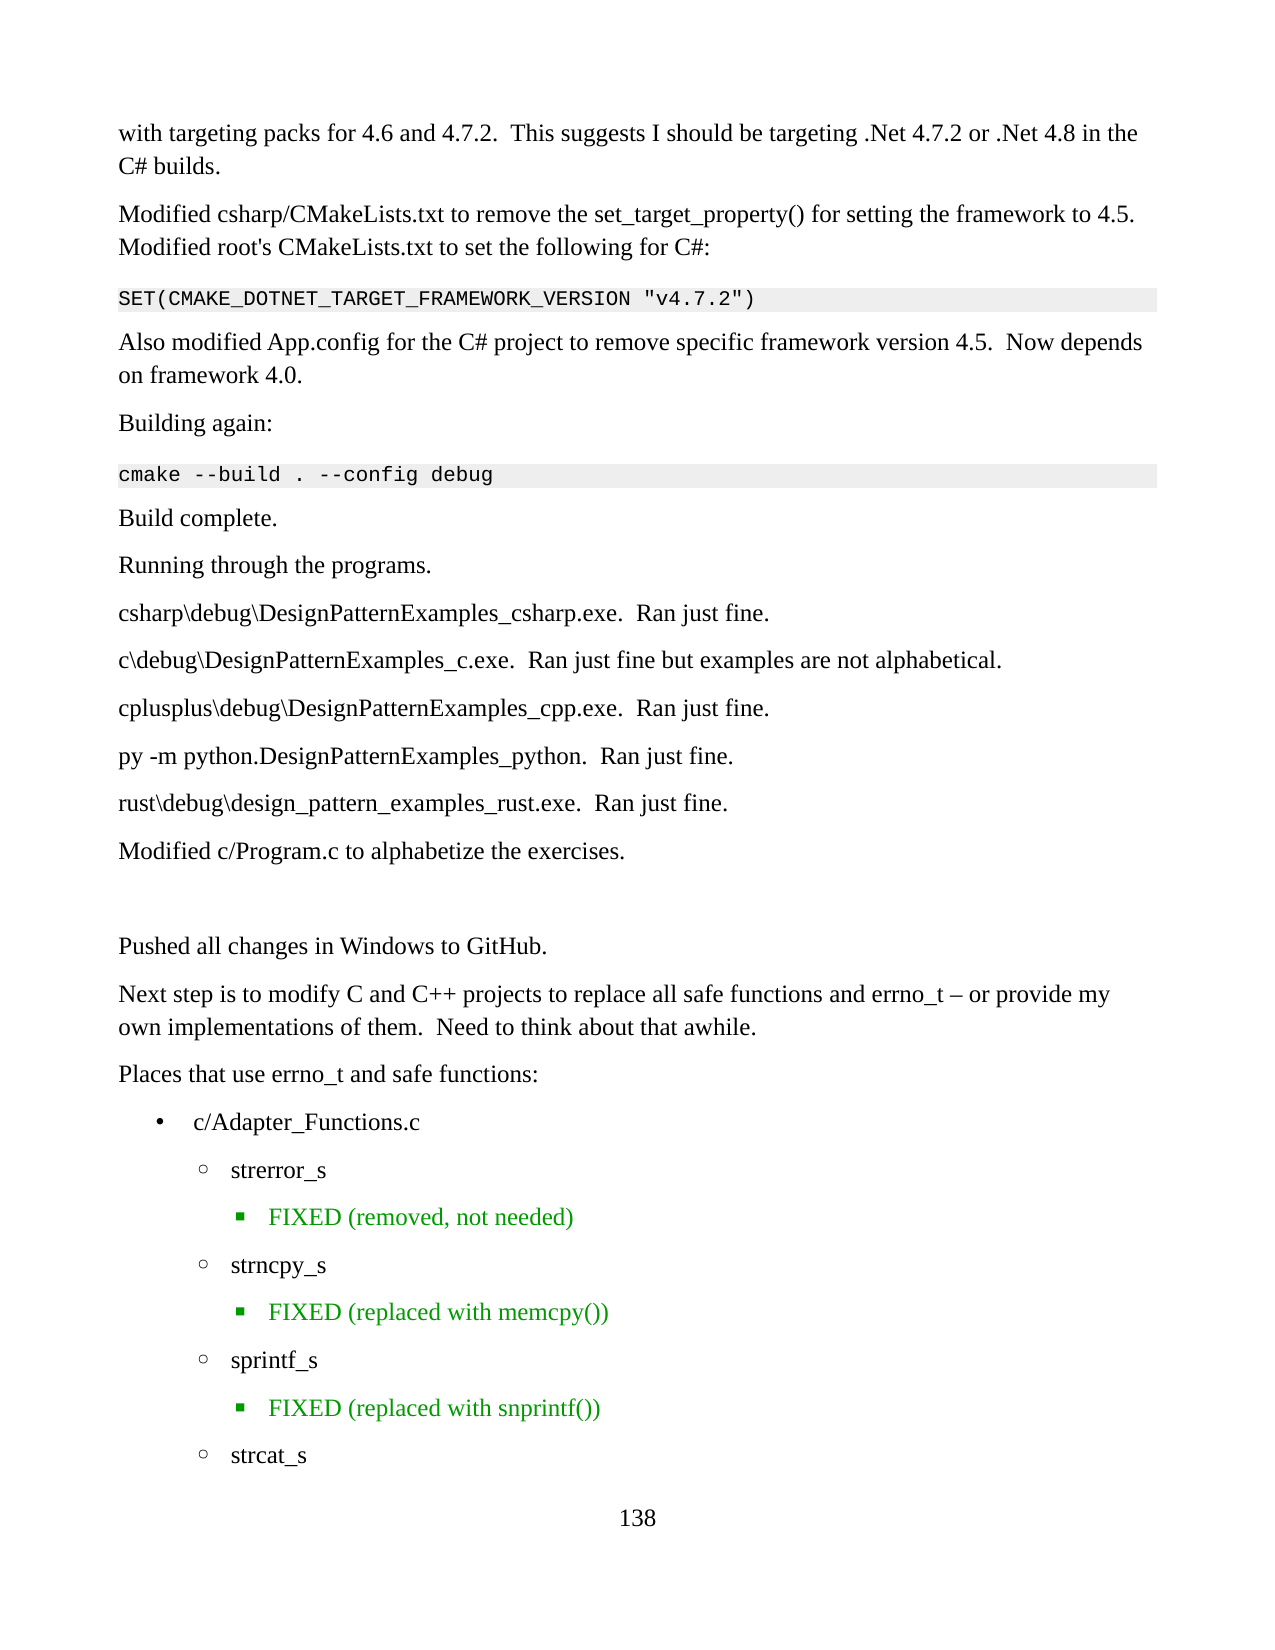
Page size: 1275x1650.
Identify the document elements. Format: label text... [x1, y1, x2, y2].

text Modified csharp/CMakeLists.txt to remove the set_target_property() for setting the framework to 4.5. Modified root's CMakeLists.txt to set the following for C#: [118, 199, 1157, 261]
list strncpy_s [193, 1250, 1157, 1279]
list strcat_s [193, 1440, 1157, 1469]
text csharp\debug\DesignPatternExamples_csharp.exe. Ran just fine. [118, 598, 1157, 627]
list strerror_s [193, 1155, 1157, 1183]
text Running through the programs. [118, 550, 1157, 579]
text Build complete. [118, 503, 1157, 532]
text with targeting packs for 4.6 and 4.7.2. This suggests I should be targeting .Net 4.7.2 or .Net 4.8 in the C# builds. [118, 118, 1157, 180]
text SET(CMAKE_DOTNET_TARGET_FRAMEWORK_VERSION "v4.7.2") [118, 288, 1157, 312]
text c\debug\DesignPatternExamples_c.exe. Ran just fine but examples are not alphabetical. [118, 646, 1157, 674]
text Pushed all changes in Windows to GitHub. [118, 931, 1157, 960]
text cplusplus\debug\DesignPatternExamples_cpp.exe. Ran just fine. [118, 693, 1157, 722]
list c/Adapter_Functions.c [156, 1107, 1157, 1136]
text Modified c/Program.c to alphabetize the exercises. [118, 836, 1157, 865]
text rust\debug\design_pattern_examples_rust.exe. Ran just fine. [118, 788, 1157, 817]
list FIXED (replaced with memcpy()) [231, 1297, 1157, 1326]
text Places that use errno_t and safe functions: [118, 1059, 1157, 1088]
text py -m python.DesignPatternExamples_python. Ran just fine. [118, 741, 1157, 769]
text Building again: [118, 408, 1157, 436]
text Also modified App.config for the C# project to remove specific framework version 4.5. Now depends on framework 4.0. [118, 327, 1157, 389]
list FIXED (removed, not needed) [231, 1202, 1157, 1231]
text Next step is to modify C and C++ projects to replace all safe functions and errno_t – or provide my own implementations of them. Need to think about that awhile. [118, 979, 1157, 1041]
list FIXED (replaced with snprintf()) [231, 1393, 1157, 1421]
list sprintf_s [193, 1345, 1157, 1374]
text cmake --build . --config debug [118, 464, 1157, 488]
